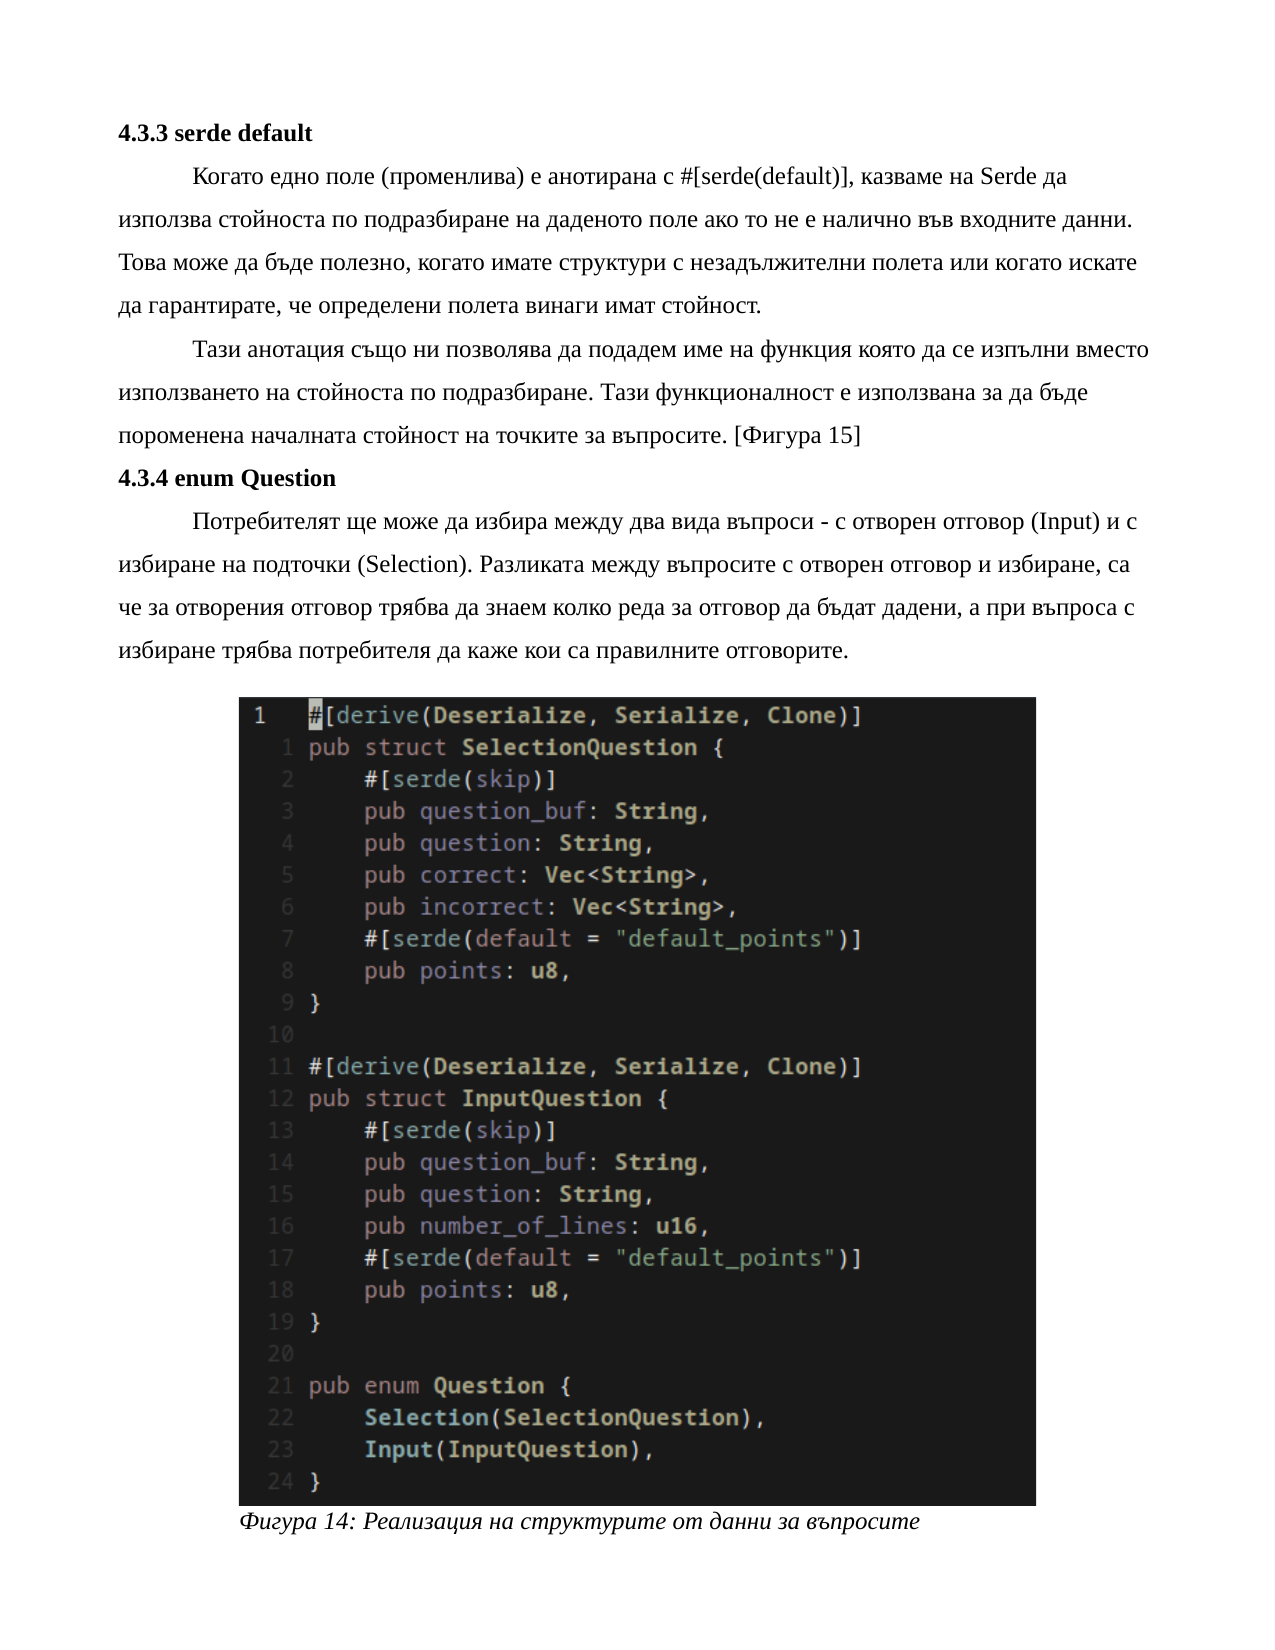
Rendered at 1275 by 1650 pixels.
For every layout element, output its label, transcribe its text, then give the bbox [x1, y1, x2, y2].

text Тази анотация също ни позволява да подадем име на функция която да се изпълни вместо използването на стойноста по подразбиране. Тази функционалност е използвана за да бъде пороменена началната стойност на точките за въпросите. [Фигура 15] [118, 334, 1157, 449]
text Потребителят ще може да избира между два вида въпроси - с отворен отговор (Input) и с избиране на подточки (Selection). Разликата между въпросите с отворен отговор и избиране, са че за отворения отговор трябва да знаем колко реда за отговор да бъдат дадени, а при въпроса с избиране трябва потребителя да каже кои са правилните отговорите. [118, 506, 1157, 707]
picture [238, 697, 1037, 1506]
text Фигура 14: Реализация на структурите от данни за въпросите [239, 1506, 1036, 1535]
text 4.3.4 enum Question [118, 463, 1157, 492]
text 4.3.3 serde default [118, 118, 1157, 147]
text Когато едно поле (променлива) е анотирана с #[serde(default)], казваме на Serde да използва стойноста по подразбиране на даденото поле ако то не е налично във входните данни. Това може да бъде полезно, когато имате структури с незадължителни полета или когато искате да гарантирате, че определени полета винаги имат стойност. [118, 161, 1157, 319]
